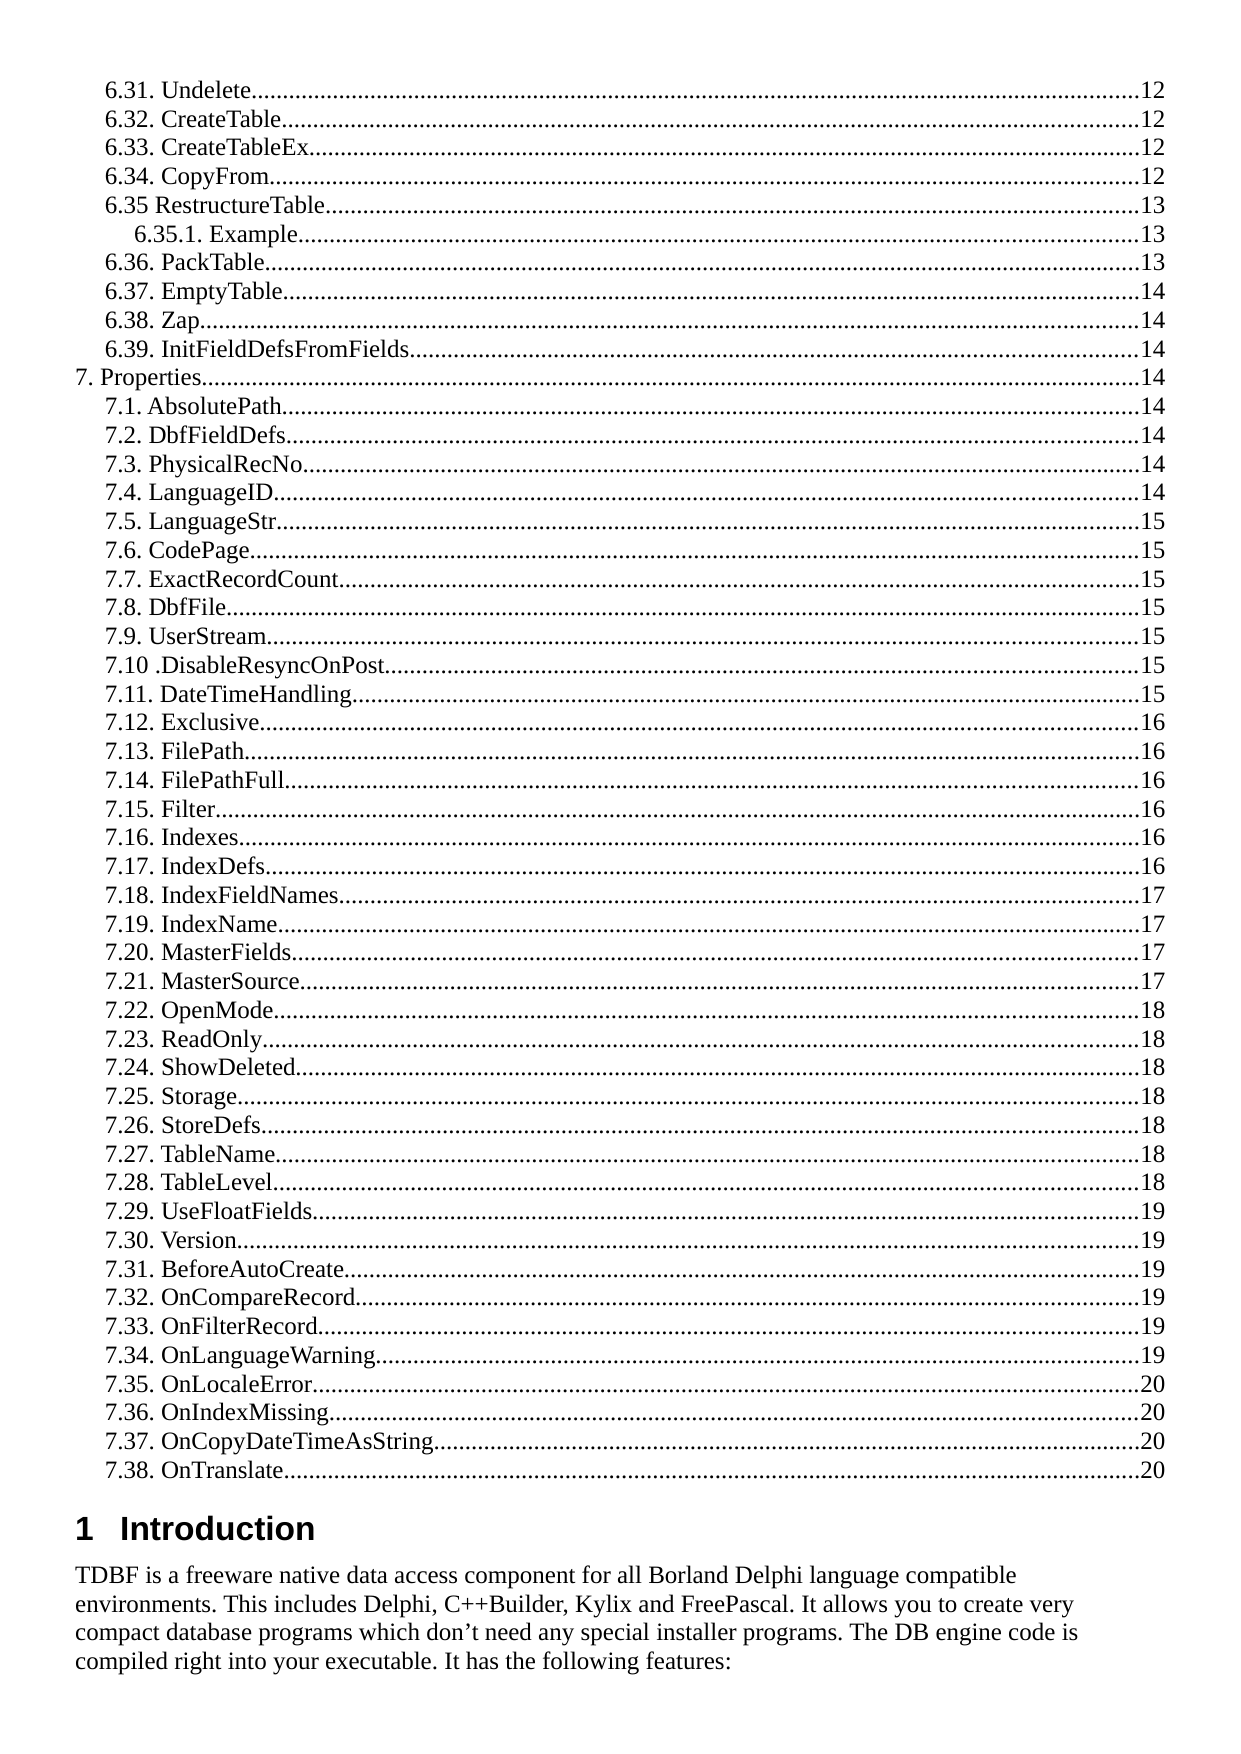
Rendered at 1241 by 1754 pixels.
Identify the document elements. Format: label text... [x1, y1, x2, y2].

text 7.1. AbsolutePath 14 [104, 391, 1165, 420]
text 7.3. PhysicalRecNo 14 [104, 449, 1165, 477]
text 7.30. Version 19 [104, 1225, 1165, 1254]
text 7.31. BeforeAutoCreate 19 [104, 1254, 1165, 1282]
text 7.29. UseFloatFields 19 [104, 1196, 1165, 1225]
text 7.17. IndexDefs 16 [104, 851, 1165, 880]
text 7.12. Exclusive 16 [104, 707, 1165, 736]
text 7.8. DbfFile 15 [104, 592, 1165, 621]
text 7.15. Filter 16 [104, 794, 1165, 822]
text 7.4. LanguageID 14 [104, 477, 1165, 506]
text 7.38. OnTranslate 20 [104, 1455, 1165, 1484]
text 7.36. OnIndexMissing 20 [104, 1397, 1165, 1426]
text 7.20. MasterFields 17 [104, 937, 1165, 966]
text 6.34. CopyFrom 12 [104, 161, 1165, 190]
text 7.16. Indexes 16 [104, 822, 1165, 851]
text 6.33. CreateTableEx 12 [104, 132, 1165, 161]
text 7.14. FilePathFull 16 [104, 765, 1165, 794]
text 7.26. StoreDefs 18 [104, 1110, 1165, 1139]
text 7.28. TableLevel 18 [104, 1167, 1165, 1196]
text 7.35. OnLocaleError 20 [104, 1369, 1165, 1397]
text 7.34. OnLanguageWarning 19 [104, 1340, 1165, 1369]
text 7.13. FilePath 16 [104, 736, 1165, 765]
text 6.37. EmptyTable 14 [104, 276, 1165, 305]
text 7.33. OnFilterRecord 19 [104, 1311, 1165, 1340]
text 7.11. DateTimeHandling 15 [104, 679, 1165, 707]
text 6.31. Undelete 12 [104, 75, 1165, 104]
text 7.22. OpenMode 18 [104, 995, 1165, 1024]
text TDBF is a freeware native data access component for all Borland Delphi language compatible environments. This includes Delphi, C++Builder, Kylix and FreePascal. It allows you to create very compact database programs which don’t need any special installer programs. The DB engine code is compiled right into your executable. It has the following features: [75, 1560, 1165, 1675]
text 7.25. Storage 18 [104, 1081, 1165, 1110]
text 7.32. OnCompareRecord 19 [104, 1282, 1165, 1311]
text 7.19. IndexName 17 [104, 909, 1165, 937]
text 7. Properties 14 [75, 362, 1165, 391]
text 7.18. IndexFieldNames 17 [104, 880, 1165, 909]
text 7.27. TableName 18 [104, 1139, 1165, 1167]
text 7.6. CodePage 15 [104, 535, 1165, 564]
text 7.24. ShowDeleted 18 [104, 1052, 1165, 1081]
text 7.2. DbfFieldDefs 14 [104, 420, 1165, 449]
text 7.21. MasterSource 17 [104, 966, 1165, 995]
text 6.35 RestructureTable 13 [104, 190, 1165, 219]
text 6.36. PackTable 13 [104, 247, 1165, 276]
text 6.35.1. Example 13 [134, 219, 1165, 247]
subtitle Introduction [75, 1509, 1165, 1547]
text 7.5. LanguageStr 15 [104, 506, 1165, 535]
text 7.23. ReadOnly 18 [104, 1024, 1165, 1052]
text 7.7. ExactRecordCount 15 [104, 564, 1165, 592]
text 6.38. Zap 14 [104, 305, 1165, 334]
text 7.9. UserStream 15 [104, 621, 1165, 650]
text 6.39. InitFieldDefsFromFields 14 [104, 334, 1165, 362]
text 7.10 .DisableResyncOnPost 15 [104, 650, 1165, 679]
text 7.37. OnCopyDateTimeAsString 20 [104, 1426, 1165, 1455]
text 6.32. CreateTable 12 [104, 104, 1165, 132]
